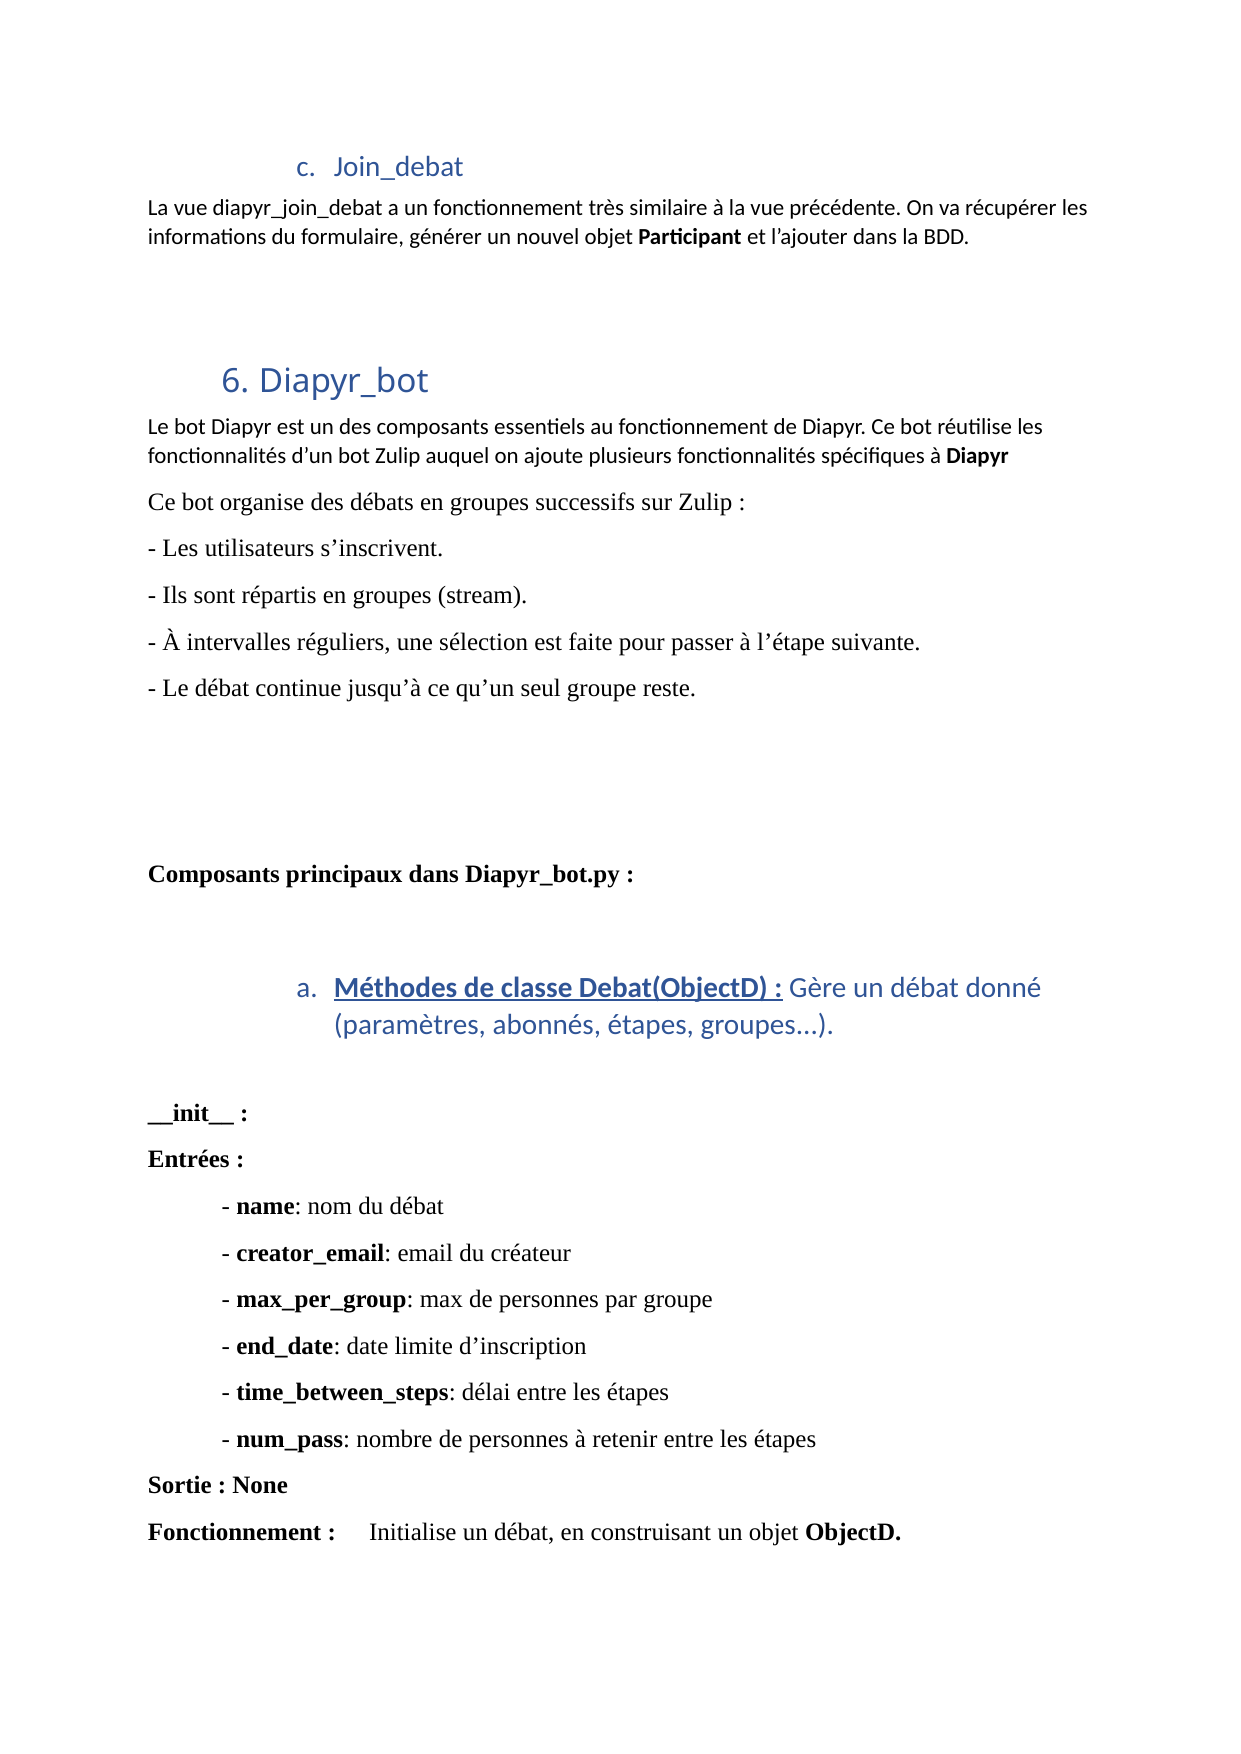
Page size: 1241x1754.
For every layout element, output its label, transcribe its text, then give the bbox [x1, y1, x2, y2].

text Entrées : [148, 1144, 1093, 1173]
text Le bot Diapyr est un des composants essentiels au fonctionnement de Diapyr. Ce bot réutilise les fonctionnalités d’un bot Zulip auquel on ajoute plusieurs fonctionnalités spécifiques à Diapyr [148, 412, 1093, 469]
text - num_pass: nombre de personnes à retenir entre les étapes [148, 1424, 1093, 1453]
text - max_per_group: max de personnes par groupe [148, 1284, 1093, 1313]
text - time_between_steps: délai entre les étapes [148, 1377, 1093, 1406]
text - end_date: date limite d’inscription [148, 1331, 1093, 1359]
text - name: nom du débat [148, 1191, 1093, 1220]
text - À intervalles réguliers, une sélection est faite pour passer à l’étape suivante. [148, 627, 1093, 655]
text - Les utilisateurs s’inscrivent. [148, 533, 1093, 562]
text Ce bot organise des débats en groupes successifs sur Zulip : [148, 487, 1093, 516]
list Diapyr_bot [221, 357, 1093, 402]
list Méthodes de classe Debat(ObjectD) : Gère un débat donné (paramètres, abonnés, étapes, groupes...). [296, 969, 1093, 1042]
text __init__ : [148, 1098, 1093, 1127]
text Sortie : None [148, 1471, 1093, 1499]
text - creator_email: email du créateur [148, 1238, 1093, 1266]
text La vue diapyr_join_debat a un fonctionnement très similaire à la vue précédente. On va récupérer les informations du formulaire, générer un nouvel objet Participant et l’ajouter dans la BDD. [148, 193, 1093, 250]
text Fonctionnement : Initialise un débat, en construisant un objet ObjectD. [148, 1517, 1093, 1546]
text - Ils sont répartis en groupes (stream). [148, 580, 1093, 609]
text Composants principaux dans Diapyr_bot.py : [148, 859, 1093, 888]
list Join_debat [296, 148, 1093, 183]
text - Le débat continue jusqu’à ce qu’un seul groupe reste. [148, 673, 1093, 702]
